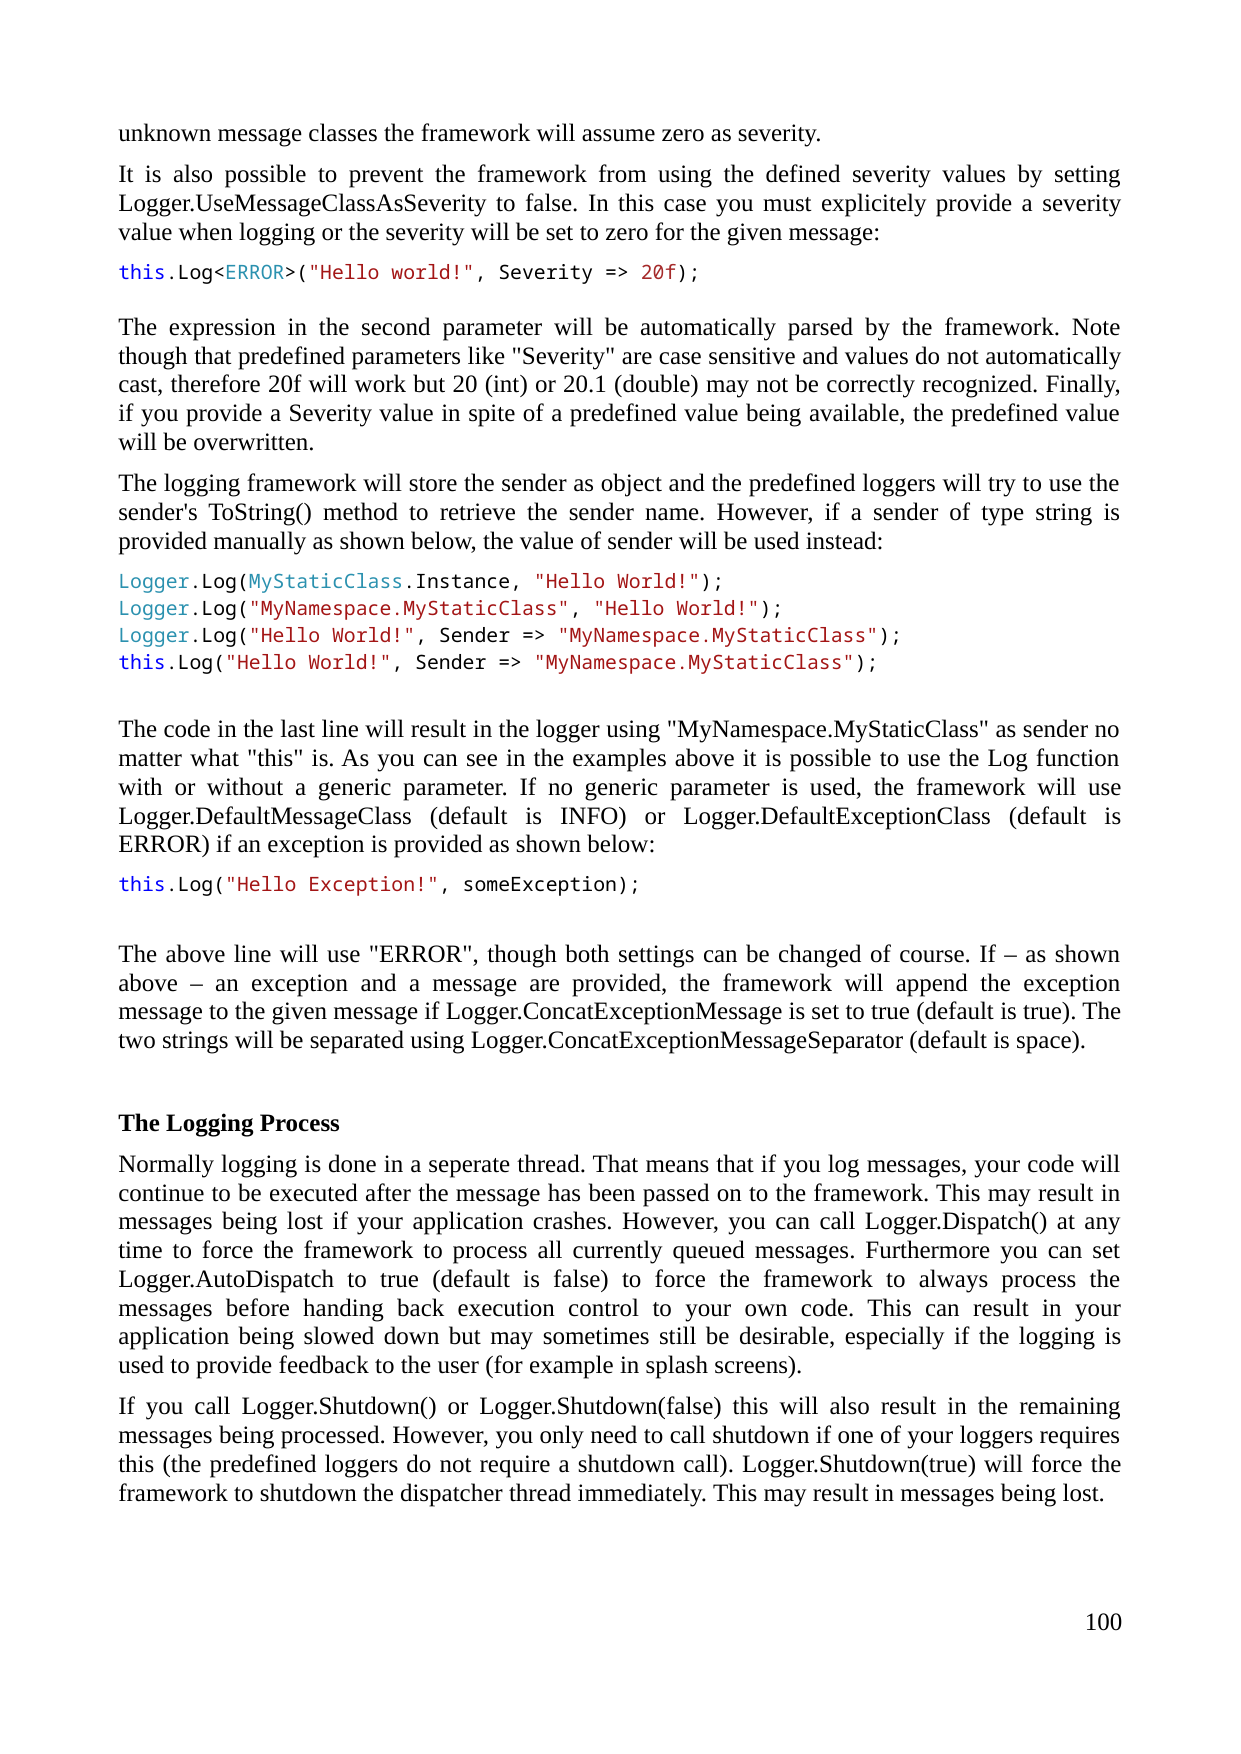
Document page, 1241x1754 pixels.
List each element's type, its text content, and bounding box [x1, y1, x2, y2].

text It is also possible to prevent the framework from using the defined severity values by setting Logger.UseMessageClassAsSeverity to false. In this case you must explicitely provide a severity value when logging or the severity will be set to zero for the given message: [118, 159, 1122, 246]
text The above line will use "ERROR", though both settings can be changed of course. If – as shown above – an exception and a message are provided, the framework will append the exception message to the given message if Logger.ConcatExceptionMessage is set to true (default is true). The two strings will be separated using Logger.ConcatExceptionMessageSeparator (default is space). [118, 939, 1122, 1054]
text this.Log<ERROR>("Hello world!", Severity => 20f); [118, 258, 1122, 285]
text The logging framework will store the sender as object and the predefined loggers will try to use the sender's ToString() method to retrieve the sender name. However, if a sender of type string is provided manually as shown below, the value of sender will be used instead: [118, 468, 1122, 554]
text this.Log("Hello Exception!", someException); [118, 871, 1122, 898]
text Logger.Log("MyNamespace.MyStaticClass", "Hello World!"); [118, 594, 1122, 621]
text this.Log("Hello World!", Sender => "MyNamespace.MyStaticClass"); [118, 648, 1122, 675]
text The code in the last line will result in the logger using "MyNamespace.MyStaticClass" as sender no matter what "this" is. As you can see in the examples above it is possible to use the Log function with or without a generic parameter. If no generic parameter is used, the framework will use Logger.DefaultMessageClass (default is INFO) or Logger.DefaultExceptionClass (default is ERROR) if an exception is provided as shown below: [118, 714, 1122, 858]
text If you call Logger.Shutdown() or Logger.Shutdown(false) this will also result in the remaining messages being processed. However, you only need to call shutdown if one of your loggers requires this (the predefined loggers do not require a shutdown call). Logger.Shutdown(true) will force the framework to shutdown the dispatcher thread immediately. This may result in messages being lost. [118, 1391, 1122, 1506]
text The Logging Process [118, 1108, 1122, 1136]
text The expression in the second parameter will be automatically parsed by the framework. Note though that predefined parameters like "Severity" are case sensitive and values do not automatically cast, therefore 20f will work but 20 (int) or 20.1 (double) may not be correctly recognized. Finally, if you provide a Severity value in spite of a predefined value being available, the predefined value will be overwritten. [118, 312, 1122, 456]
text Logger.Log(MyStaticClass.Instance, "Hello World!"); [118, 567, 1122, 594]
text Normally logging is done in a seperate thread. That means that if you log messages, your code will continue to be executed after the message has been passed on to the framework. This may result in messages being lost if your application crashes. However, you can call Logger.Dispatch() at any time to force the framework to process all currently queued messages. Furthermore you can set Logger.AutoDispatch to true (default is false) to force the framework to always process the messages before handing back execution control to your own code. This can result in your application being slowed down but may sometimes still be desirable, especially if the logging is used to provide feedback to the user (for example in splash screens). [118, 1149, 1122, 1379]
text Logger.Log("Hello World!", Sender => "MyNamespace.MyStaticClass"); [118, 621, 1122, 648]
text unknown message classes the framework will assume zero as severity. [118, 118, 1122, 147]
